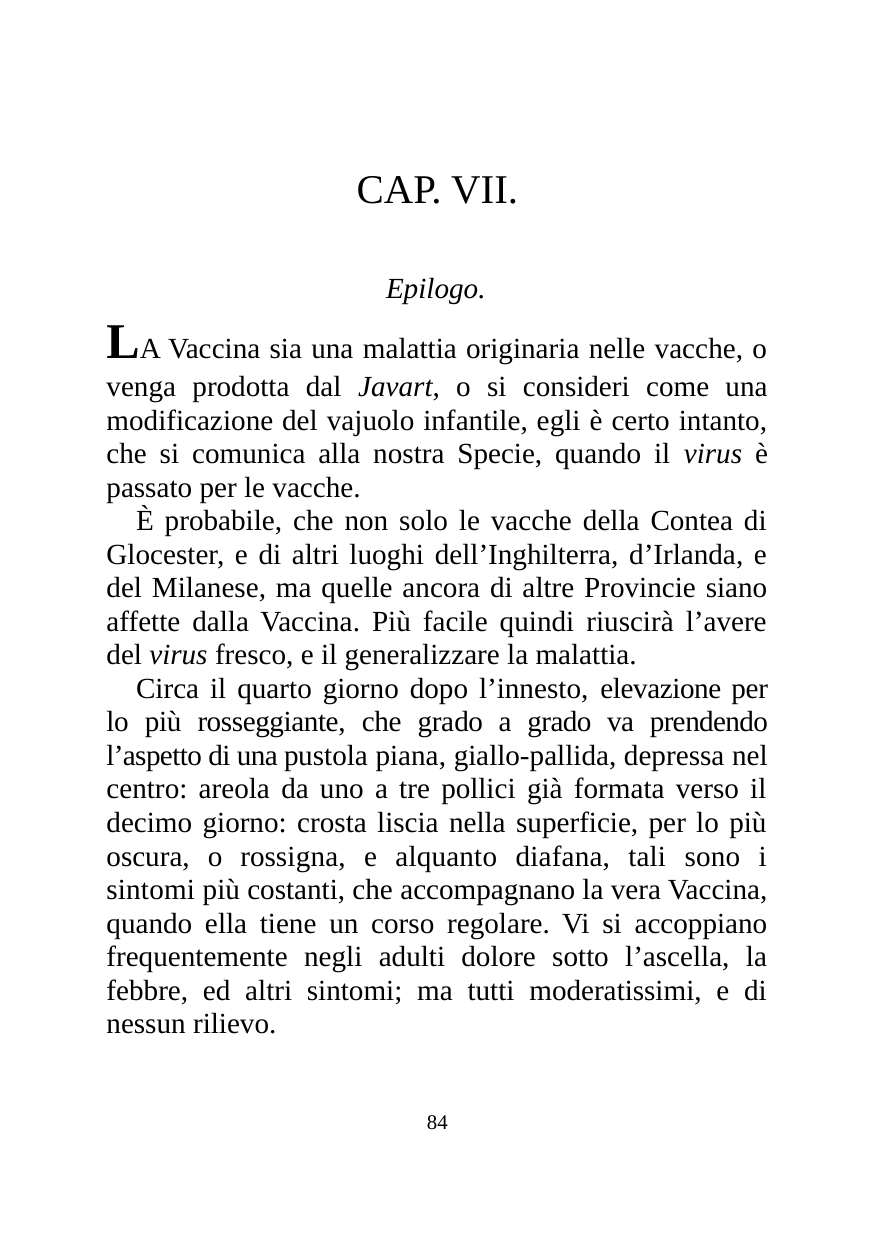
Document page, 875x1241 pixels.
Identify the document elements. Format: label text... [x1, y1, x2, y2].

text Circa il quarto giorno dopo l’innesto, elevazione per lo più rosseggiante, che grado a grado va prendendo l’aspetto di una pustola piana, giallo-pallida, depressa nel centro: areola da uno a tre pollici già formata verso il decimo giorno: crosta liscia nella superficie, per lo più oscura, o rossigna, e alquanto diafana, tali sono i sintomi più costanti, che accompagnano la vera Vaccina, quando ella tiene un corso regolare. Vi si accoppiano frequentemente negli adulti dolore sotto l’ascella, la febbre, ed altri sintomi; ma tutti moderatissimi, e di nessun rilievo. [106, 671, 768, 1040]
subtitle CAP. VII. [106, 165, 768, 212]
text LA Vaccina sia una malattia originaria nelle vacche, o venga prodotta dal Javart, o si consideri come una modificazione del vajuolo infantile, egli è certo intanto, che si comunica alla nostra Specie, quando il virus è passato per le vacche. [106, 312, 768, 503]
text È probabile, che non solo le vacche della Contea di Glocester, e di altri luoghi dell’Inghilterra, d’Irlanda, e del Milanese, ma quelle ancora di altre Provincie siano affette dalla Vaccina. Più facile quindi riuscirà l’avere del virus fresco, e il generalizzare la malattia. [106, 503, 768, 671]
text Epilogo. [106, 271, 768, 305]
